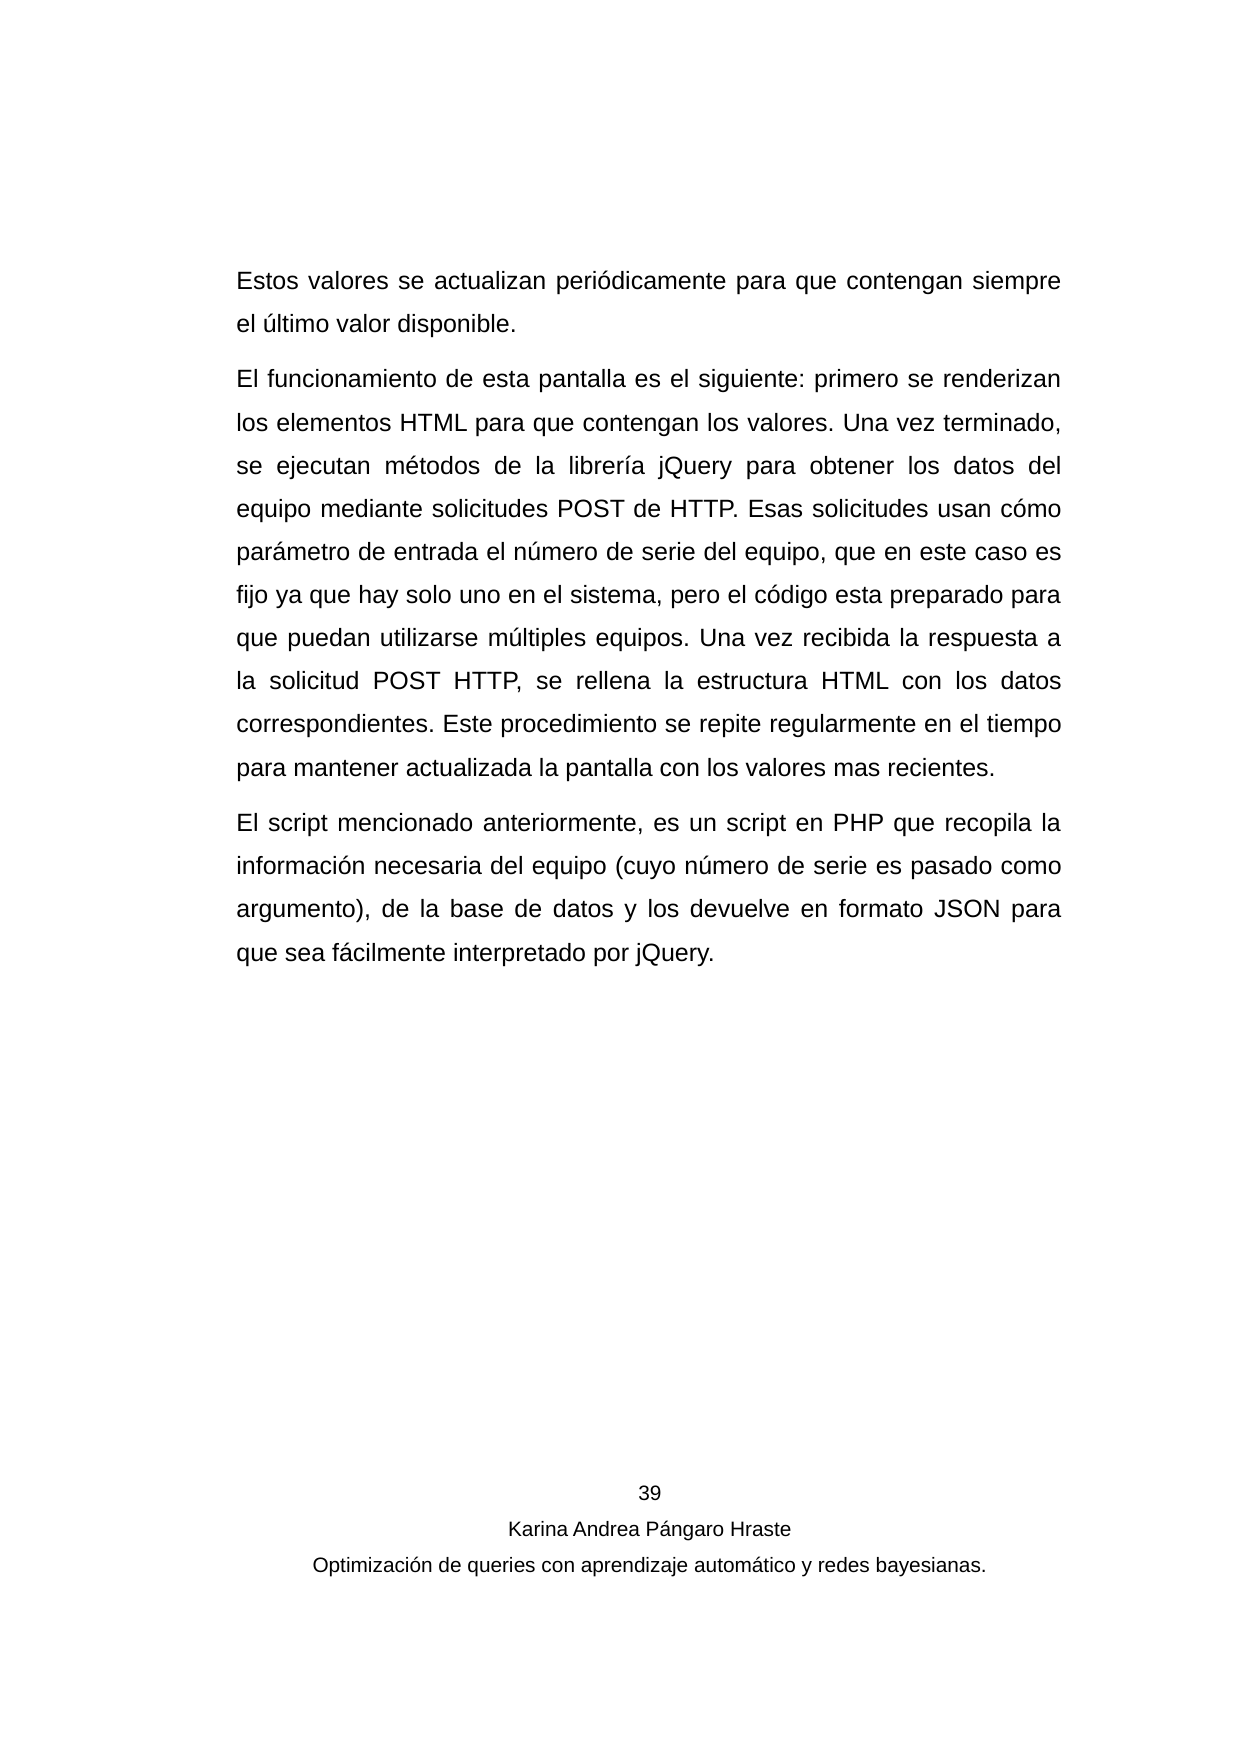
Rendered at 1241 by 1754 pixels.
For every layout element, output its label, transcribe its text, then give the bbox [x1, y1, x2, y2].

text El funcionamiento de esta pantalla es el siguiente: primero se renderizan los elementos HTML para que contengan los valores. Una vez terminado, se ejecutan métodos de la librería jQuery para obtener los datos del equipo mediante solicitudes POST de HTTP. Esas solicitudes usan cómo parámetro de entrada el número de serie del equipo, que en este caso es fijo ya que hay solo uno en el sistema, pero el código esta preparado para que puedan utilizarse múltiples equipos. Una vez recibida la respuesta a la solicitud POST HTTP, se rellena la estructura HTML con los datos correspondientes. Este procedimiento se repite regularmente en el tiempo para mantener actualizada la pantalla con los valores mas recientes. [236, 364, 1063, 781]
text El script mencionado anteriormente, es un script en PHP que recopila la información necesaria del equipo (cuyo número de serie es pasado como argumento), de la base de datos y los devuelve en formato JSON para que sea fácilmente interpretado por jQuery. [236, 808, 1063, 966]
text Estos valores se actualizan periódicamente para que contengan siempre el último valor disponible. [236, 266, 1063, 338]
